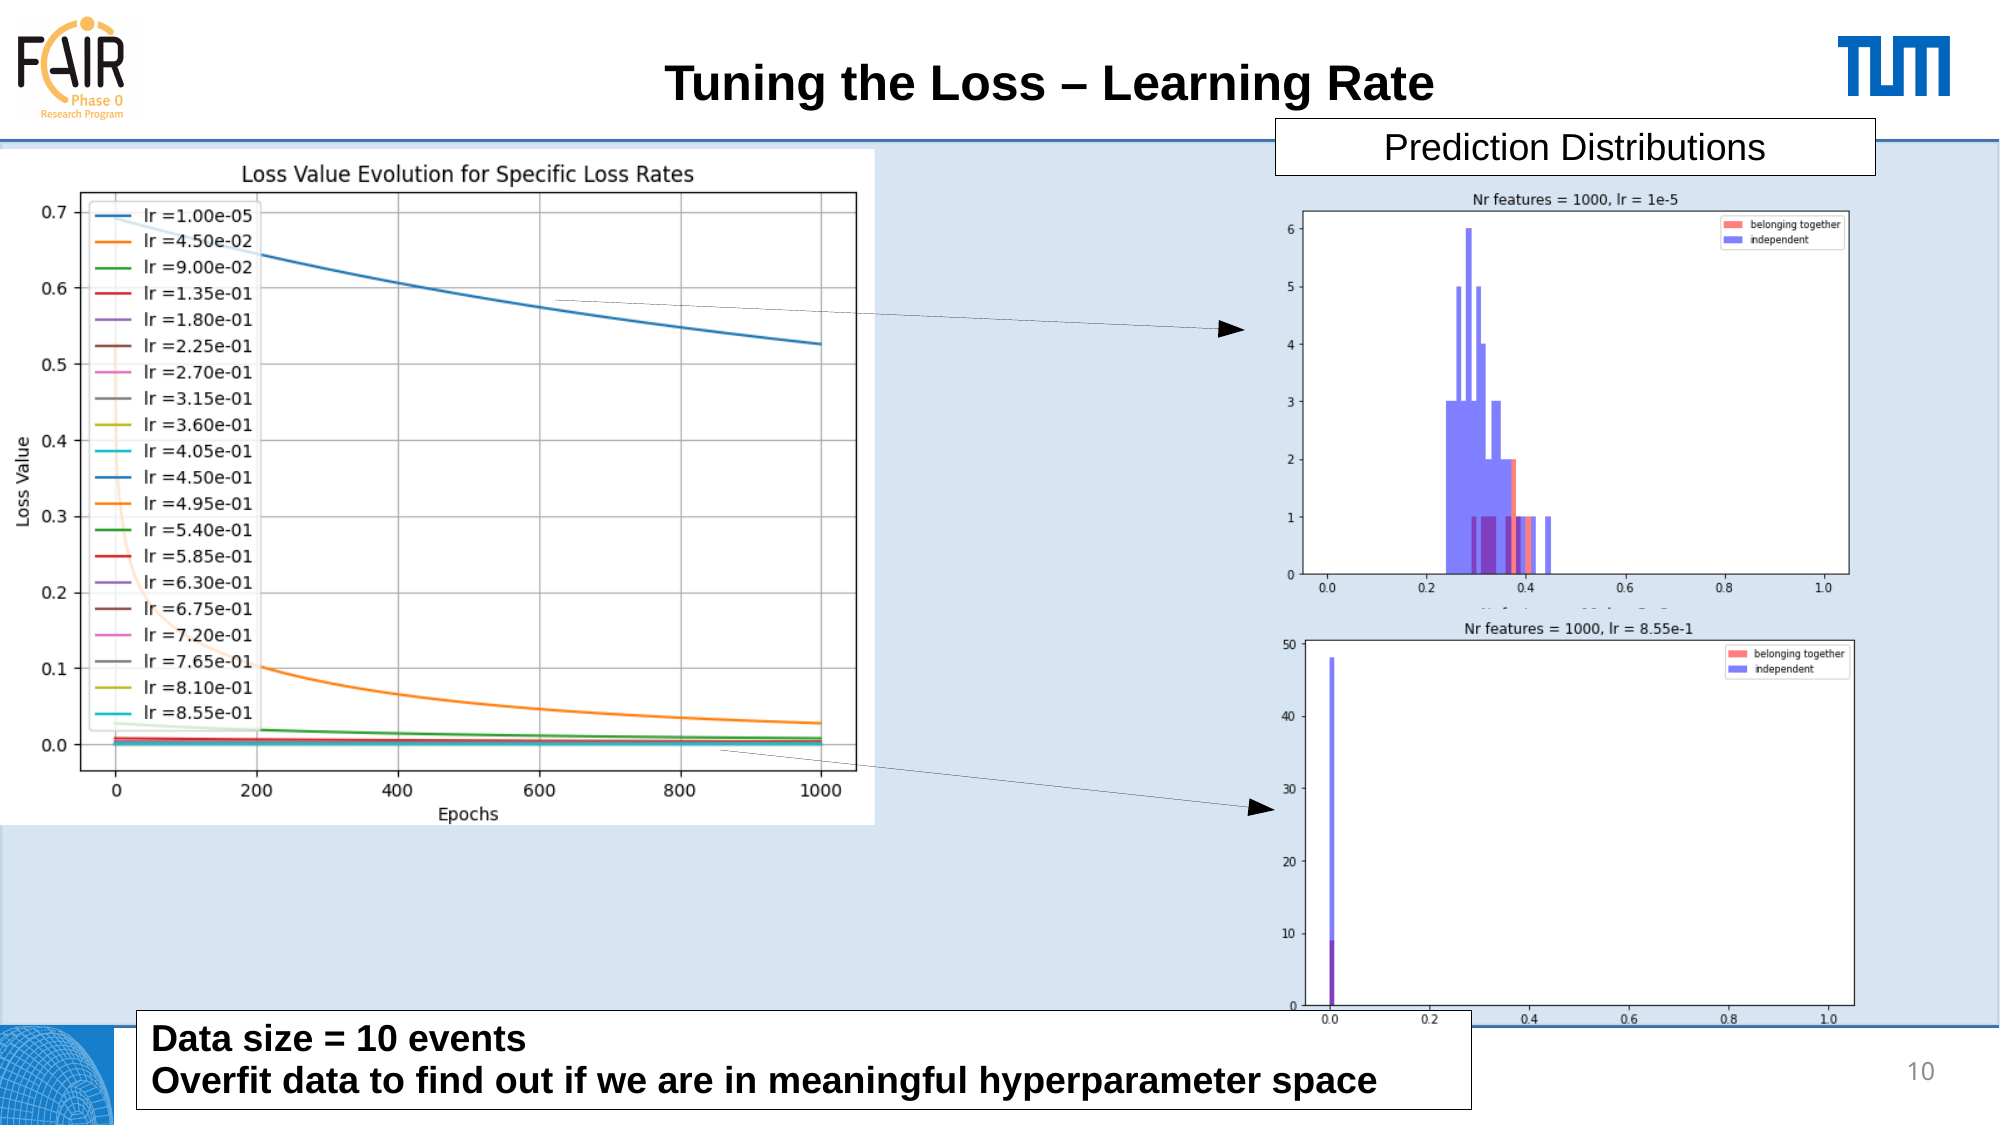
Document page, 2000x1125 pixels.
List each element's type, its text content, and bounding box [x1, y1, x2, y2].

text_box Data size = 10 events Overfit data to find out if we are in meaningful hyperparameter space [136, 1010, 1472, 1110]
picture [1838, 36, 1950, 96]
text_box Tuning the Loss – Learning Rate [330, 48, 1771, 119]
picture [15, 15, 142, 120]
text_box Prediction Distributions [1275, 118, 1876, 176]
picture [0, 149, 875, 826]
picture [0, 1025, 114, 1125]
picture [1275, 615, 1861, 1032]
picture [1271, 185, 1857, 609]
